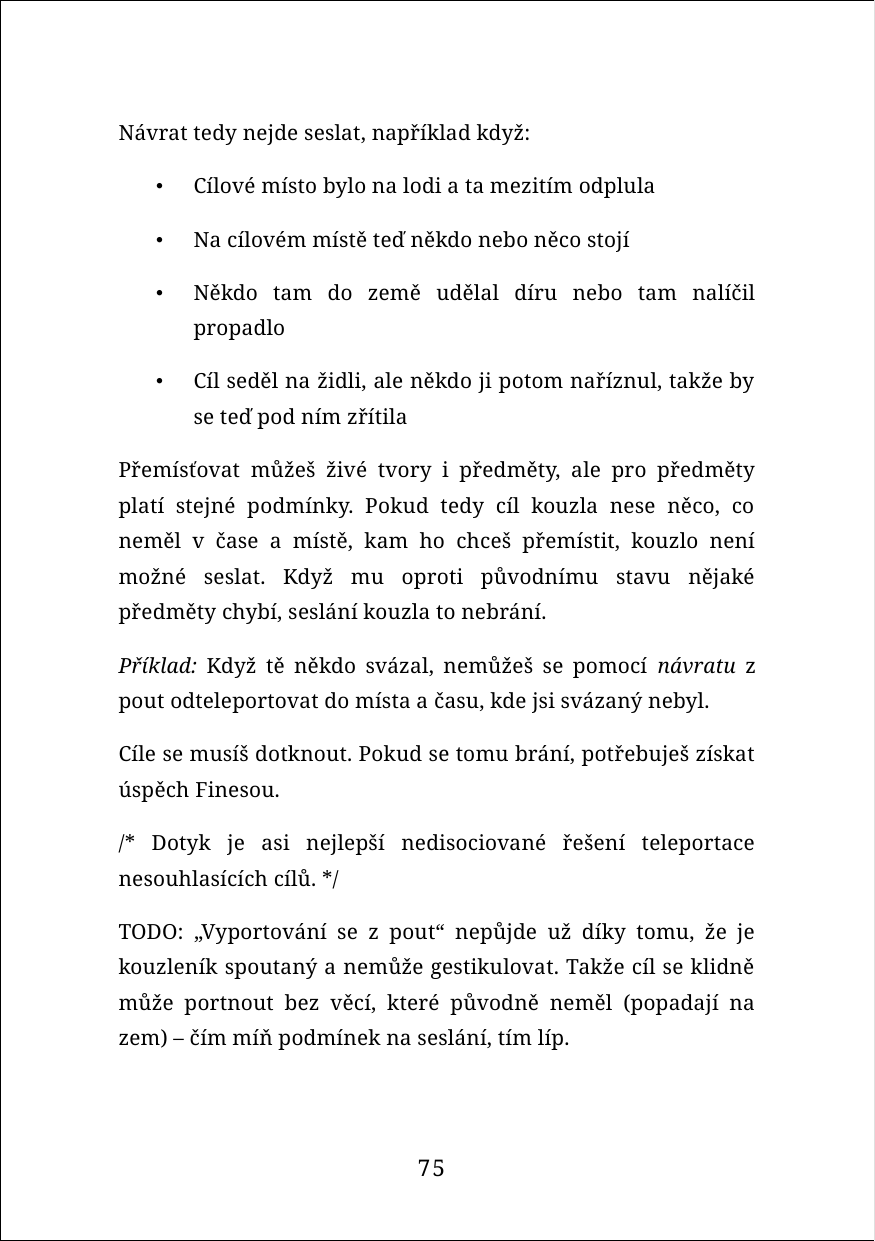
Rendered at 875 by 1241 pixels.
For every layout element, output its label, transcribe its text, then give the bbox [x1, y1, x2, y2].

text TODO: „Vyportování se z pout“ nepůjde už díky tomu, že je kouzleník spoutaný a nemůže gestikulovat. Takže cíl se klidně může portnout bez věcí, které původně neměl (popadají na zem) – čím míň podmínek na seslání, tím líp. [118, 917, 756, 1052]
list Na cílovém místě teď někdo nebo něco stojí [156, 225, 756, 253]
text Návrat tedy nejde seslat, například když: [118, 118, 756, 147]
text Cíle se musíš dotknout. Pokud se tomu brání, potřebuješ získat úspěch Finesou. [118, 739, 756, 803]
text Příklad: Když tě někdo svázal, nemůžeš se pomocí návratu z pout odteleportovat do místa a času, kde jsi svázaný nebyl. [118, 651, 756, 715]
list Cílové místo bylo na lodi a ta mezitím odplula [156, 171, 756, 200]
text /* Dotyk je asi nejlepší nedisociované řešení teleportace nesouhlasících cílů. */ [118, 828, 756, 892]
list Někdo tam do země udělal díru nebo tam nalíčil propadlo [156, 278, 756, 342]
text Přemísťovat můžeš živé tvory i předměty, ale pro předměty platí stejné podmínky. Pokud tedy cíl kouzla nese něco, co neměl v čase a místě, kam ho chceš přemístit, kouzlo není možné seslat. Když mu oproti původnímu stavu nějaké předměty chybí, seslání kouzla to nebrání. [118, 455, 756, 626]
list Cíl seděl na židli, ale někdo ji potom naříznul, takže by se teď pod ním zřítila [156, 367, 756, 431]
